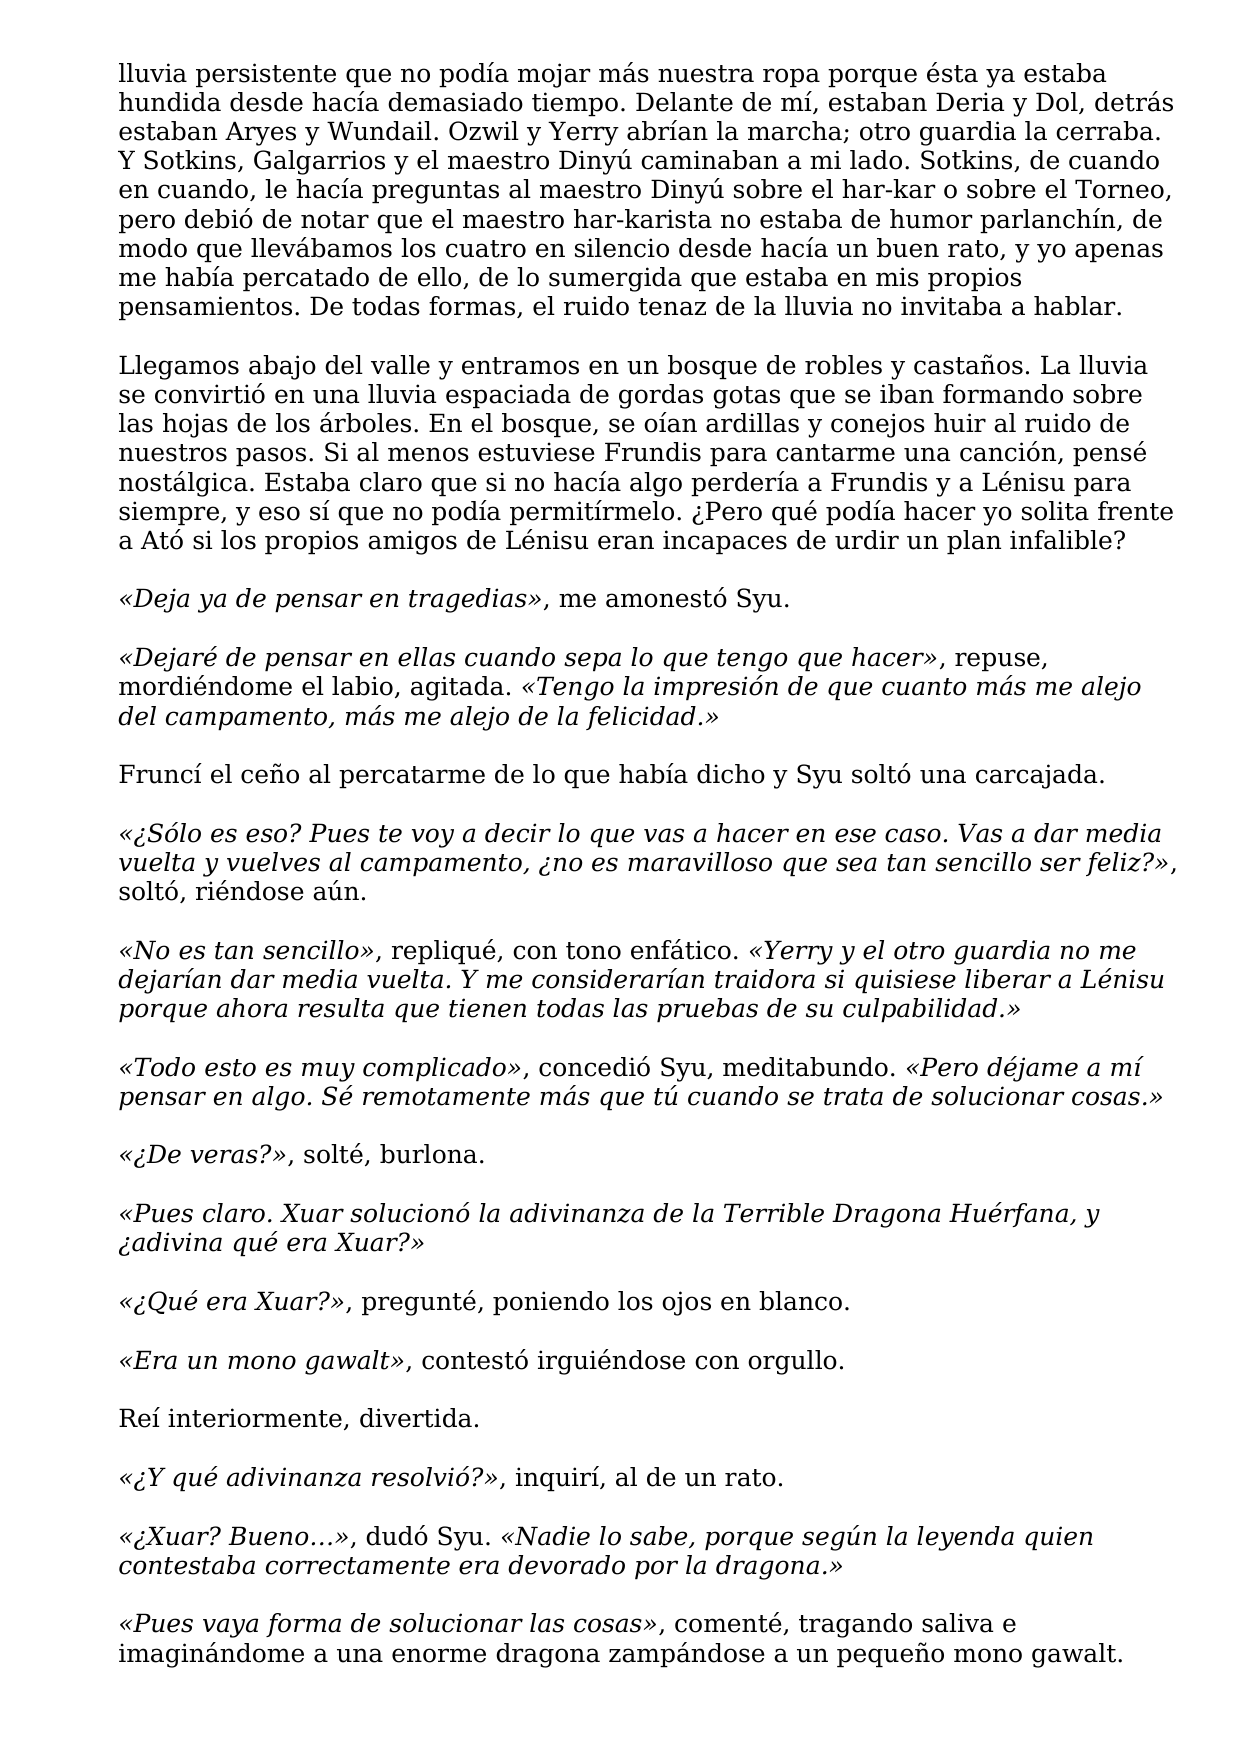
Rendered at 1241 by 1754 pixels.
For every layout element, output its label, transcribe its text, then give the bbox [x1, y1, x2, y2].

text «¿Sólo es eso? Pues te voy a decir lo que vas a hacer en ese caso. Vas a dar media vuelta y vuelves al campamento, ¿no es maravilloso que sea tan sencillo ser feliz?», soltó, riéndose aún. [118, 819, 1181, 906]
text «Todo esto es muy complicado», concedió Syu, meditabundo. «Pero déjame a mí pensar en algo. Sé remotamente más que tú cuando se trata de solucionar cosas.» [118, 1053, 1181, 1111]
text «¿De veras?», solté, burlona. [118, 1141, 1181, 1170]
text «Deja ya de pensar en tragedias», me amonestó Syu. [118, 585, 1181, 614]
text «¿Xuar? Bueno…», dudó Syu. «Nadie lo sabe, porque según la leyenda quien contestaba correctamente era devorado por la dragona.» [118, 1522, 1181, 1580]
text «Pues claro. Xuar solucionó la adivinanza de la Terrible Dragona Huérfana, y ¿adivina qué era Xuar?» [118, 1199, 1181, 1258]
text Fruncí el ceño al percatarme de lo que había dicho y Syu soltó una carcajada. [118, 760, 1181, 789]
text «¿Qué era Xuar?», pregunté, poniendo los ojos en blanco. [118, 1287, 1181, 1316]
text «Dejaré de pensar en ellas cuando sepa lo que tengo que hacer», repuse, mordiéndome el labio, agitada. «Tengo la impresión de que cuanto más me alejo del campamento, más me alejo de la felicidad.» [118, 643, 1181, 731]
text «¿Y qué adivinanza resolvió?», inquirí, al de un rato. [118, 1463, 1181, 1492]
text Llegamos abajo del valle y entramos en un bosque de robles y castaños. La lluvia se convirtió en una lluvia espaciada de gordas gotas que se iban formando sobre las hojas de los árboles. En el bosque, se oían ardillas y conejos huir al ruido de nuestros pasos. Si al menos estuviese Frundis para cantarme una canción, pensé nostálgica. Estaba claro que si no hacía algo perdería a Frundis y a Lénisu para siempre, y eso sí que no podía permitírmelo. ¿Pero qué podía hacer yo solita frente a Ató si los propios amigos de Lénisu eran incapaces de urdir un plan infalible? [118, 351, 1181, 555]
text «No es tan sencillo», repliqué, con tono enfático. «Yerry y el otro guardia no me dejarían dar media vuelta. Y me considerarían traidora si quisiese liberar a Lénisu porque ahora resulta que tienen todas las pruebas de su culpabilidad.» [118, 936, 1181, 1023]
text Reí interiormente, divertida. [118, 1404, 1181, 1434]
text «Pues vaya forma de solucionar las cosas», comenté, tragando saliva e imaginándome a una enorme dragona zampándose a un pequeño mono gawalt. [118, 1609, 1181, 1668]
text lluvia persistente que no podía mojar más nuestra ropa porque ésta ya estaba hundida desde hacía demasiado tiempo. Delante de mí, estaban Deria y Dol, detrás estaban Aryes y Wundail. Ozwil y Yerry abrían la marcha; otro guardia la cerraba. Y Sotkins, Galgarrios y el maestro Dinyú caminaban a mi lado. Sotkins, de cuando en cuando, le hacía preguntas al maestro Dinyú sobre el har-kar o sobre el Torneo, pero debió de notar que el maestro har-karista no estaba de humor parlanchín, de modo que llevábamos los cuatro en silencio desde hacía un buen rato, y yo apenas me había percatado de ello, de lo sumergida que estaba en mis propios pensamientos. De todas formas, el ruido tenaz de la lluvia no invitaba a hablar. [118, 59, 1181, 322]
text «Era un mono gawalt», contestó irguiéndose con orgullo. [118, 1346, 1181, 1375]
